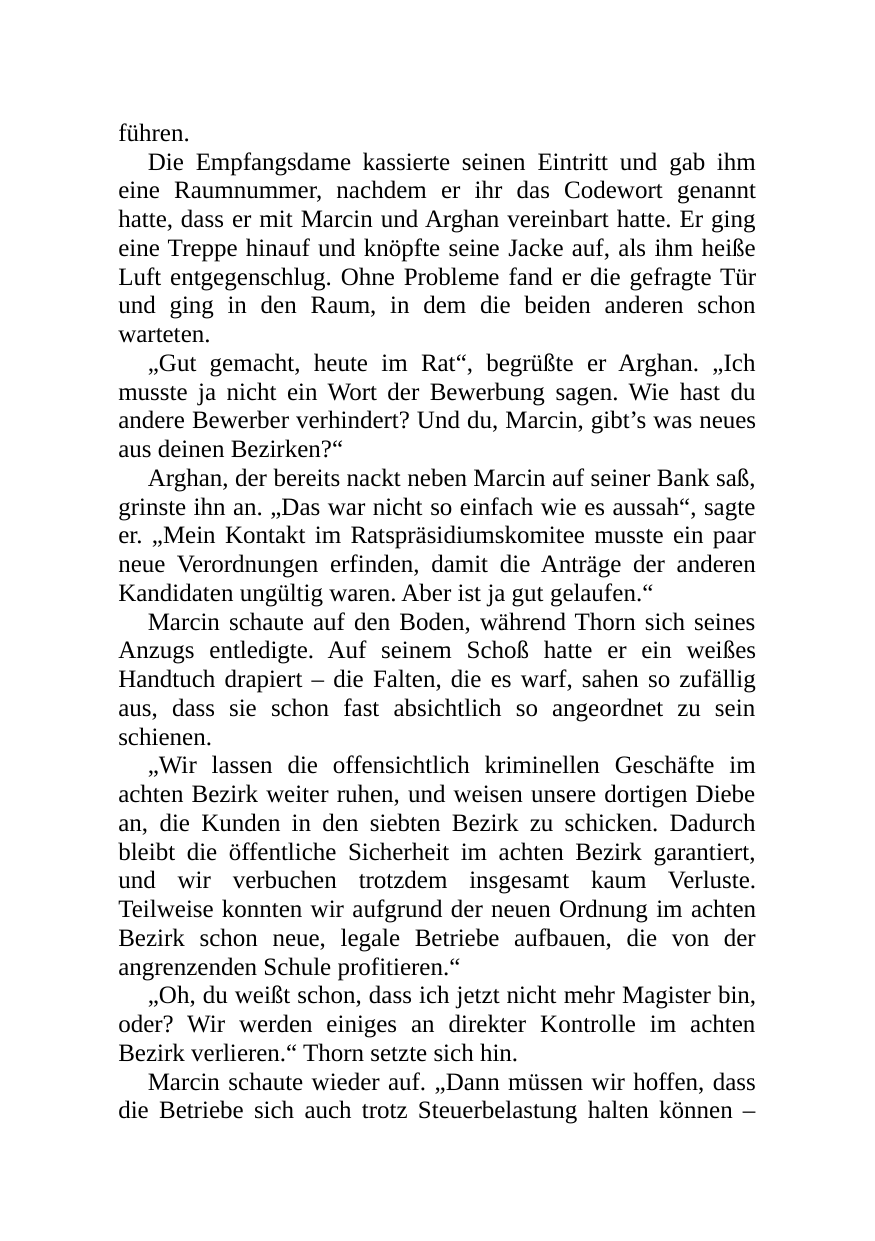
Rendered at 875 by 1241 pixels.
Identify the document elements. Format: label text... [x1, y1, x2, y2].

text Arghan, der bereits nackt neben Marcin auf seiner Bank saß, grinste ihn an. „Das war nicht so einfach wie es aussah“, sagte er. „Mein Kontakt im Ratspräsidiumskomitee musste ein paar neue Verordnungen erfinden, damit die Anträge der anderen Kandidaten ungültig waren. Aber ist ja gut gelaufen.“ [118, 463, 756, 607]
text Marcin schaute wieder auf. „Dann müssen wir hoffen, dass die Betriebe sich auch trotz Steuerbelastung halten können – [118, 1067, 756, 1124]
text Die Empfangsdame kassierte seinen Eintritt und gab ihm eine Raumnummer, nachdem er ihr das Codewort genannt hatte, dass er mit Marcin und Arghan vereinbart hatte. Er ging eine Treppe hinauf und knöpfte seine Jacke auf, als ihm heiße Luft entgegenschlug. Ohne Probleme fand er die gefragte Tür und ging in den Raum, in dem die beiden anderen schon warteten. [118, 147, 756, 348]
text „Gut gemacht, heute im Rat“, begrüßte er Arghan. „Ich musste ja nicht ein Wort der Bewerbung sagen. Wie hast du andere Bewerber verhindert? Und du, Marcin, gibt’s was neues aus deinen Bezirken?“ [118, 348, 756, 463]
text „Wir lassen die offensichtlich kriminellen Geschäfte im achten Bezirk weiter ruhen, und weisen unsere dortigen Diebe an, die Kunden in den siebten Bezirk zu schicken. Dadurch bleibt die öffentliche Sicherheit im achten Bezirk garantiert, und wir verbuchen trotzdem insgesamt kaum Verluste. Teilweise konnten wir aufgrund der neuen Ordnung im achten Bezirk schon neue, legale Betriebe aufbauen, die von der angrenzenden Schule profitieren.“ [118, 751, 756, 981]
text „Oh, du weißt schon, dass ich jetzt nicht mehr Magister bin, oder? Wir werden einiges an direkter Kontrolle im achten Bezirk verlieren.“ Thorn setzte sich hin. [118, 981, 756, 1067]
text Marcin schaute auf den Boden, während Thorn sich seines Anzugs entledigte. Auf seinem Schoß hatte er ein weißes Handtuch drapiert – die Falten, die es warf, sahen so zufällig aus, dass sie schon fast absichtlich so angeordnet zu sein schienen. [118, 607, 756, 751]
text führen. [118, 118, 756, 147]
